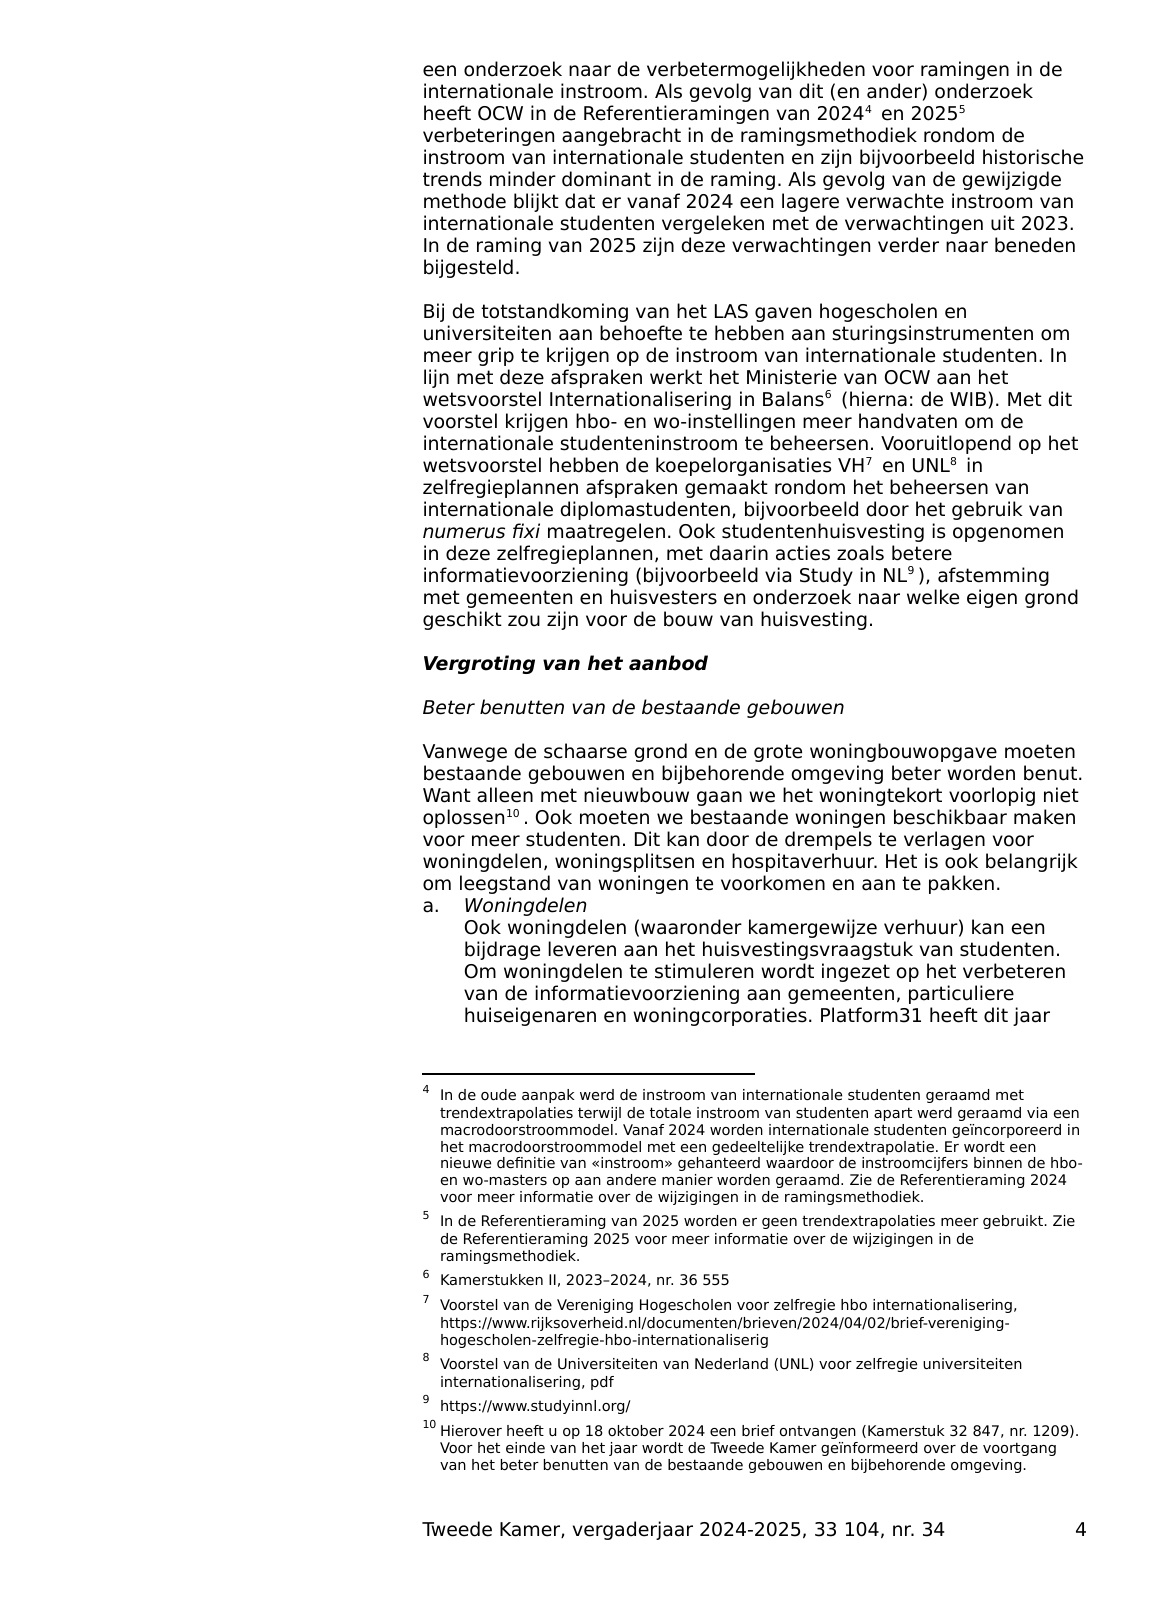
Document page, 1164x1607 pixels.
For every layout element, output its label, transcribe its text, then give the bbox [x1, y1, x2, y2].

text een onderzoek naar de verbetermogelijkheden voor ramingen in de internationale instroom. Als gevolg van dit (en ander) onderzoek heeft OCW in de Referentieramingen van 2024 en 2025 verbeteringen aangebracht in de ramingsmethodiek rondom de instroom van internationale studenten en zijn bijvoorbeeld historische trends minder dominant in de raming. Als gevolg van de gewijzigde methode blijkt dat er vanaf 2024 een lagere verwachte instroom van internationale studenten vergeleken met de verwachtingen uit 2023. In de raming van 2025 zijn deze verwachtingen verder naar beneden bijgesteld. [422, 59, 1087, 279]
text Voorstel van de Universiteiten van Nederland (UNL) voor zelfregie universiteiten internationalisering, pdf [422, 1352, 1087, 1391]
text Bij de totstandkoming van het LAS gaven hogescholen en universiteiten aan behoefte te hebben aan sturingsinstrumenten om meer grip te krijgen op de instroom van internationale studenten. In lijn met deze afspraken werkt het Ministerie van OCW aan het wetsvoorstel Internationalisering in Balans (hierna: de WIB). Met dit voorstel krijgen hbo- en wo-instellingen meer handvaten om de internationale studenteninstroom te beheersen. Vooruitlopend op het wetsvoorstel hebben de koepelorganisaties VH en UNL in zelfregieplannen afspraken gemaakt rondom het beheersen van internationale diplomastudenten, bijvoorbeeld door het gebruik van numerus fixi maatregelen. Ook studentenhuisvesting is opgenomen in deze zelfregieplannen, met daarin acties zoals betere informatievoorziening (bijvoorbeeld via Study in NL), afstemming met gemeenten en huisvesters en onderzoek naar welke eigen grond geschikt zou zijn voor de bouw van huisvesting. [422, 301, 1087, 631]
text Hierover heeft u op 18 oktober 2024 een brief ontvangen (Kamerstuk 32 847, nr. 1209). Voor het einde van het jaar wordt de Tweede Kamer geïnformeerd over de voortgang van het beter benutten van de bestaande gebouwen en bijbehorende omgeving. [422, 1418, 1087, 1474]
text Ook woningdelen (waaronder kamergewijze verhuur) kan een bijdrage leveren aan het huisvestingsvraagstuk van studenten. Om woningdelen te stimuleren wordt ingezet op het verbeteren van de informatievoorziening aan gemeenten, particuliere huiseigenaren en woningcorporaties. Platform31 heeft dit jaar [464, 917, 1087, 1027]
text Voorstel van de Vereniging Hogescholen voor zelfregie hbo internationalisering, https://www.rijksoverheid.nl/documenten/brieven/2024/04/02/brief-vereniging-hogescholen-zelfregie-hbo-internationaliserig [422, 1293, 1087, 1349]
text In de oude aanpak werd de instroom van internationale studenten geraamd met trendextrapolaties terwijl de totale instroom van studenten apart werd geraamd via een macrodoorstroommodel. Vanaf 2024 worden internationale studenten geïncorporeerd in het macrodoorstroommodel met een gedeeltelijke trendextrapolatie. Er wordt een nieuwe definitie van «instroom» gehanteerd waardoor de instroomcijfers binnen de hbo- en wo-masters op aan andere manier worden geraamd. Zie de Referentieraming 2024 voor meer informatie over de wijzigingen in de ramingsmethodiek. [422, 1083, 1087, 1206]
text https://www.studyinnl.org/ [422, 1393, 1087, 1416]
subtitle Vergroting van het aanbod [422, 653, 1087, 675]
text In de Referentieraming van 2025 worden er geen trendextrapolaties meer gebruikt. Zie de Referentieraming 2025 voor meer informatie over de wijzigingen in de ramingsmethodiek. [422, 1209, 1087, 1265]
text Kamerstukken II, 2023–2024, nr. 36 555 [422, 1268, 1087, 1290]
text Vanwege de schaarse grond en de grote woningbouwopgave moeten bestaande gebouwen en bijbehorende omgeving beter worden benut. Want alleen met nieuwbouw gaan we het woningtekort voorlopig niet oplossen. Ook moeten we bestaande woningen beschikbaar maken voor meer studenten. Dit kan door de drempels te verlagen voor woningdelen, woningsplitsen en hospitaverhuur. Het is ook belangrijk om leegstand van woningen te voorkomen en aan te pakken. [422, 741, 1087, 895]
subtitle Beter benutten van de bestaande gebouwen [422, 697, 1087, 719]
text a. Woningdelen [422, 895, 1087, 917]
